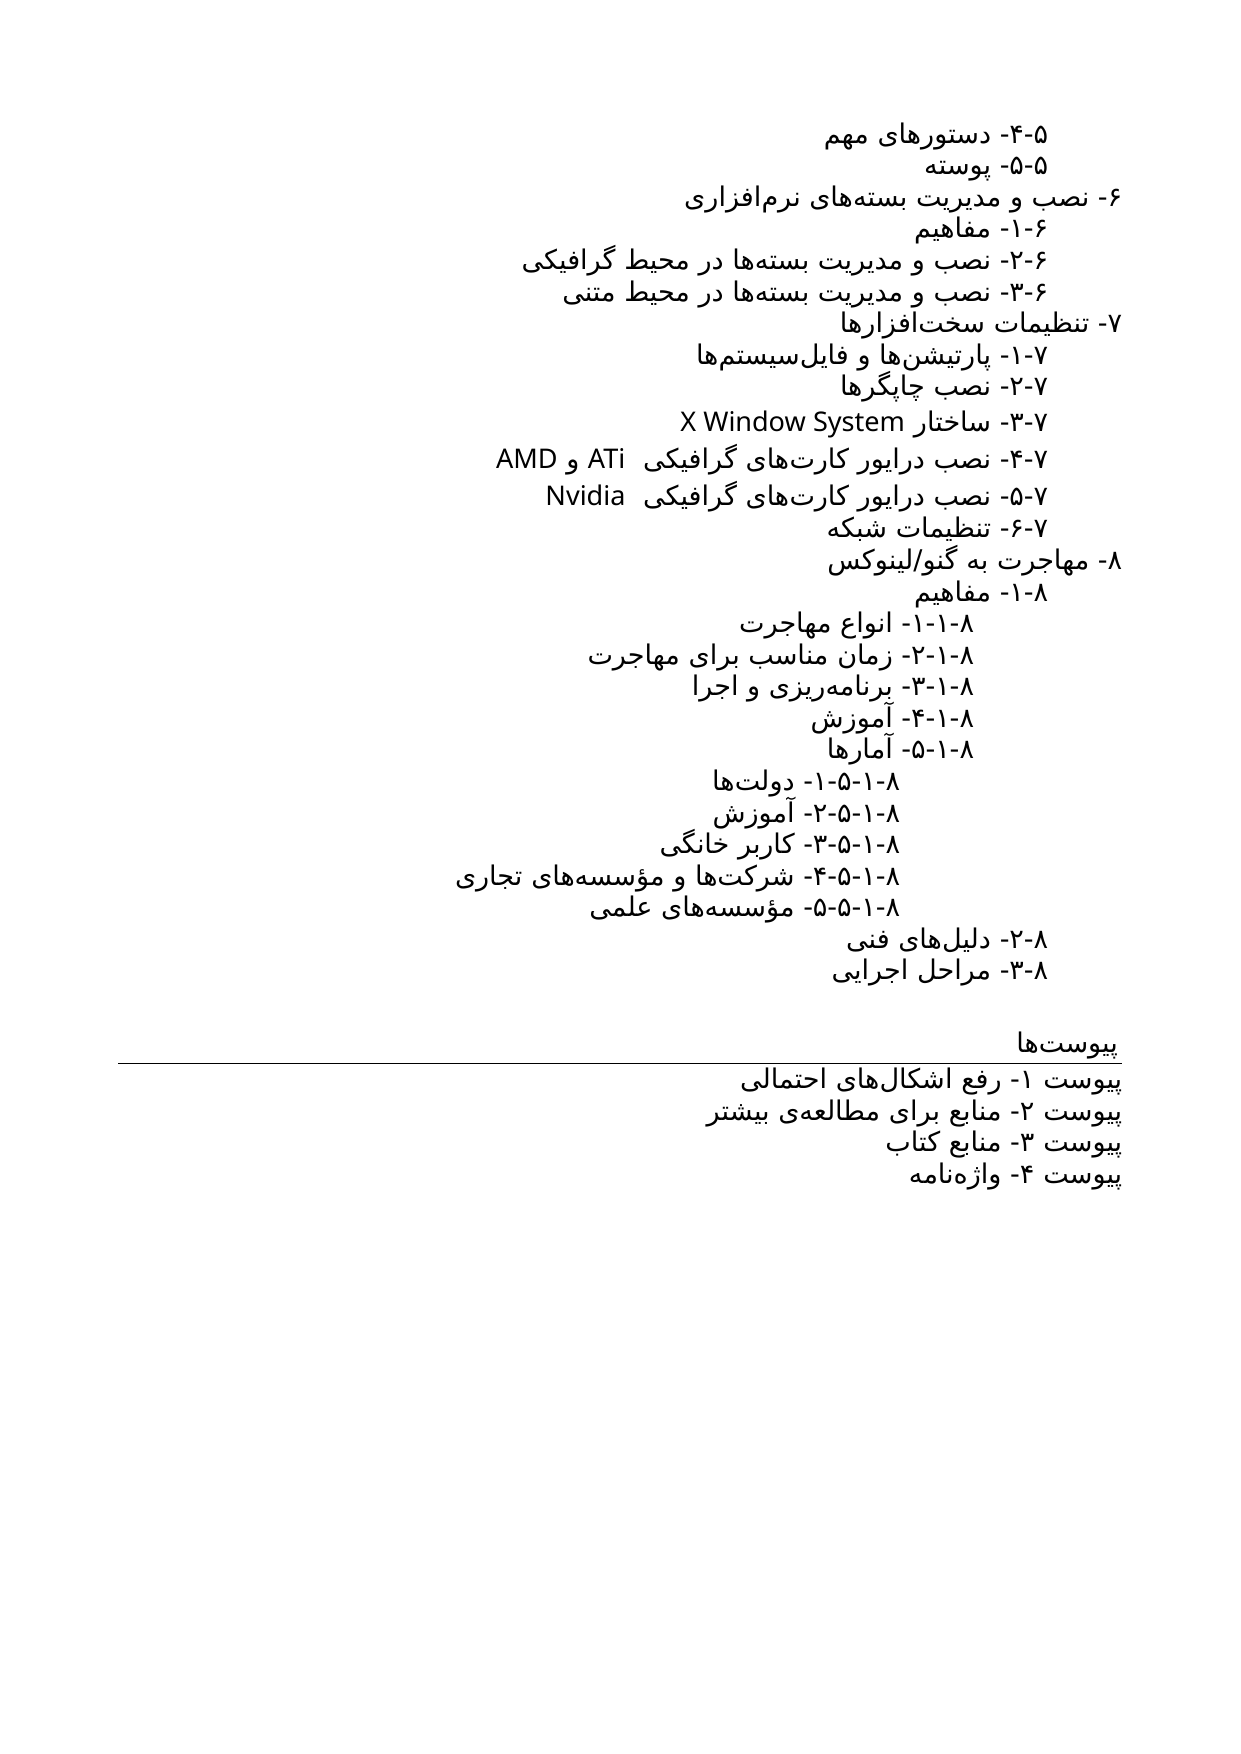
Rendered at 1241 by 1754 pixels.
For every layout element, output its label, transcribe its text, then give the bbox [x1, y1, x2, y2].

text ۴-۵- دستورهای مهم [118, 118, 1122, 150]
text ۲-۸- دلیل‌های فنی [118, 923, 1122, 955]
text ۱-۸- مفاهیم [118, 576, 1122, 607]
text ۶- نصب و مدیریت بسته‌های نرم‌افزاری [118, 181, 1122, 213]
text ۴-۷- نصب درایور کارت‌های گرافیکی ATi و AMD [118, 439, 1122, 476]
text ۲-۵-۱-۸- آموزش [118, 797, 1122, 828]
text ۵-۱-۸- آمارها [118, 734, 1122, 765]
text پیوست ۴- واژه‌نامه [118, 1158, 1122, 1190]
text ۵-۵-۱-۸- مؤسسه‌های علمی [118, 892, 1122, 923]
text ۶-۷- تنظیمات شبکه [118, 513, 1122, 544]
text ۳-۸- مراحل اجرایی [118, 955, 1122, 986]
text ۴-۵-۱-۸- شرکت‌ها و مؤسسه‌های تجاری [118, 860, 1122, 892]
text ۱-۷- پارتیشن‌ها و فایل‌سیستم‌ها [118, 339, 1122, 371]
text ۷- تنظیمات سخت‌افزارها [118, 307, 1122, 339]
text ۲-۷- نصب چاپگرها [118, 371, 1122, 402]
text ۳-۶- نصب و مدیریت بسته‌ها در محیط متنی [118, 276, 1122, 307]
text ۵-۵- پوسته [118, 150, 1122, 181]
text ۱-۶- مفاهیم [118, 213, 1122, 244]
text ۳-۷- ساختار X Window System [118, 402, 1122, 439]
text ۵-۷- نصب درایور کارت‌های گرافیکی Nvidia [118, 476, 1122, 513]
text پیوست ۱- رفع اشکال‌های احتمالی [118, 1064, 1122, 1095]
text ۲-۶- نصب و مدیریت بسته‌ها در محیط گرافیکی [118, 244, 1122, 276]
text ۴-۱-۸- آموزش [118, 702, 1122, 734]
text پیوست ۲- منابع برای مطالعه‌ی بیشتر [118, 1095, 1122, 1127]
text پیوست‌ها [118, 1023, 1122, 1063]
text پیوست ۳- منابع کتاب [118, 1127, 1122, 1158]
text ۳-۵-۱-۸- کاربر خانگی [118, 828, 1122, 860]
text ۲-۱-۸- زمان مناسب برای مهاجرت [118, 639, 1122, 671]
text ۸- مهاجرت به گنو/لینوکس [118, 544, 1122, 576]
text ۱-۱-۸- انواع مهاجرت [118, 607, 1122, 639]
text ۳-۱-۸- برنامه‌ریزی و اجرا [118, 671, 1122, 702]
text ۱-۵-۱-۸- دولت‌ها [118, 765, 1122, 797]
